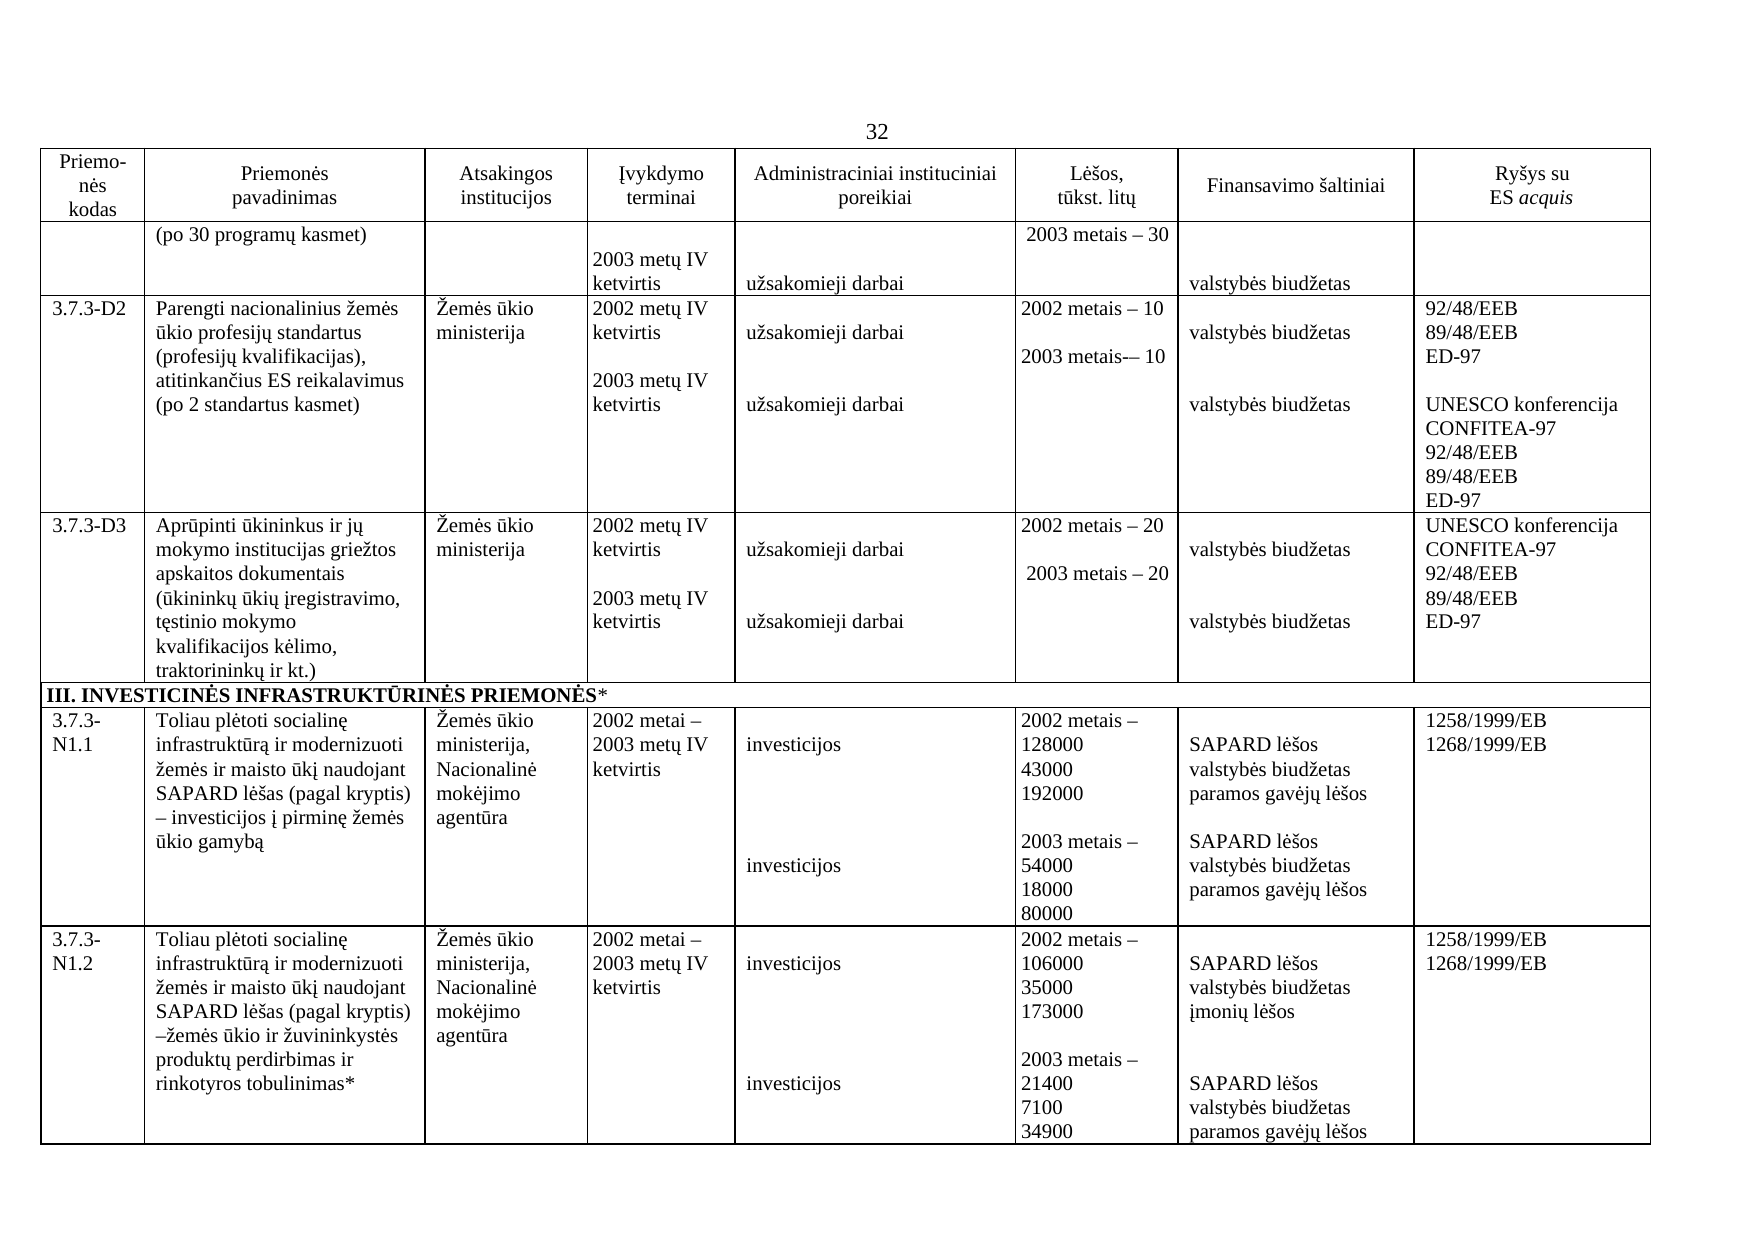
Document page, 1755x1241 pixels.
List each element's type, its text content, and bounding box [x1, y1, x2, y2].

table_cell SAPARD lėšos valstybės biudžetas paramos gavėjų lėšos SAPARD lėšos valstybės biudžetas paramos gavėjų lėšos [1179, 708, 1413, 925]
table_cell 2002 metų IV ketvirtis 2003 metų IV ketvirtis [588, 513, 734, 682]
table_header Administraciniai instituciniai poreikiai [736, 149, 1015, 221]
table_cell III. Investicinės infrastruktūrinės priemonės* [42, 683, 1650, 707]
table_cell užsakomieji darbai [736, 222, 1015, 294]
table_cell 2003 metų IV ketvirtis [588, 222, 734, 294]
table_cell valstybės biudžetas valstybės biudžetas [1179, 513, 1413, 682]
table_cell 2002 metais – 106000 35000 173000 2003 metais – 21400 7100 34900 [1016, 927, 1177, 1143]
table_cell 1258/1999/EB 1268/1999/EB [1415, 927, 1650, 1143]
table_cell Žemės ūkio ministerija [426, 296, 587, 512]
table_cell Aprūpinti ūkininkus ir jų mokymo institucijas griežtos apskaitos dokumentais (ūkininkų ūkių įregistravimo, tęstinio mokymo kvalifikacijos kėlimo, traktorininkų ir kt.) [145, 513, 424, 682]
table_cell 2002 metais – 128000 43000 192000 2003 metais – 54000 18000 80000 [1016, 708, 1177, 925]
table_cell valstybės biudžetas valstybės biudžetas [1179, 296, 1413, 512]
table_cell [41, 222, 144, 294]
table_cell SAPARD lėšos valstybės biudžetas įmonių lėšos SAPARD lėšos valstybės biudžetas paramos gavėjų lėšos [1179, 927, 1413, 1143]
table_cell 2002 metai – 2003 metų IV ketvirtis [588, 708, 734, 925]
table_cell 2003 metais – 30 [1016, 222, 1177, 294]
table_cell 92/48/EEB 89/48/EEB ED-97 UNESCO konferencija CONFITEA-97 92/48/EEB 89/48/EEB ED-97 [1415, 296, 1650, 512]
table_cell 3.7.3-D3 [41, 513, 144, 682]
table_cell Toliau plėtoti socialinę infrastruktūrą ir modernizuoti žemės ir maisto ūkį naudojant SAPARD lėšas (pagal kryptis) –žemės ūkio ir žuvininkystės produktų perdirbimas ir rinkotyros tobulinimas* [145, 927, 424, 1143]
table_cell Žemės ūkio ministerija, Nacionalinė mokėjimo agentūra [426, 927, 587, 1143]
table_cell 3.7.3-N1.2 [42, 927, 144, 1143]
table_cell valstybės biudžetas [1179, 222, 1413, 294]
table_cell 3.7.3-D2 [41, 296, 144, 512]
table_cell [426, 222, 587, 294]
table_header Lėšos, tūkst. litų [1016, 149, 1177, 221]
table_header Įvykdymo terminai [588, 149, 734, 221]
table_cell Žemės ūkio ministerija, Nacionalinė mokėjimo agentūra [426, 708, 587, 925]
table_cell 1258/1999/EB 1268/1999/EB [1415, 708, 1650, 925]
table_cell 2002 metais – 10 2003 metais-– 10 [1016, 296, 1177, 512]
table_cell 2002 metais – 20 2003 metais – 20 [1016, 513, 1177, 682]
table_header Ryšys su ES acquis [1415, 149, 1650, 221]
table_header Priemonės pavadinimas [145, 149, 424, 221]
table_cell užsakomieji darbai užsakomieji darbai [736, 513, 1015, 682]
table_cell investicijos investicijos [736, 708, 1015, 925]
table_cell Parengti nacionalinius žemės ūkio profesijų standartus (profesijų kvalifikacijas), atitinkančius ES reikalavimus (po 2 standartus kasmet) [145, 296, 424, 512]
table_cell (po 30 programų kasmet) [145, 222, 424, 294]
table_header Priemo-nės kodas [41, 149, 144, 221]
table_cell Toliau plėtoti socialinę infrastruktūrą ir modernizuoti žemės ir maisto ūkį naudojant SAPARD lėšas (pagal kryptis) – investicijos į pirminę žemės ūkio gamybą [145, 708, 424, 925]
table_cell investicijos investicijos [736, 927, 1015, 1143]
table_cell [1415, 222, 1650, 294]
table_cell užsakomieji darbai užsakomieji darbai [736, 296, 1015, 512]
table_header Atsakingos institucijos [426, 149, 587, 221]
table_cell UNESCO konferencija CONFITEA-97 92/48/EEB 89/48/EEB ED-97 [1415, 513, 1650, 682]
table_cell 3.7.3-N1.1 [42, 708, 144, 925]
table_cell Žemės ūkio ministerija [426, 513, 587, 682]
table_cell 2002 metai – 2003 metų IV ketvirtis [588, 927, 734, 1143]
table_cell 2002 metų IV ketvirtis 2003 metų IV ketvirtis [588, 296, 734, 512]
table_header Finansavimo šaltiniai [1179, 149, 1413, 221]
